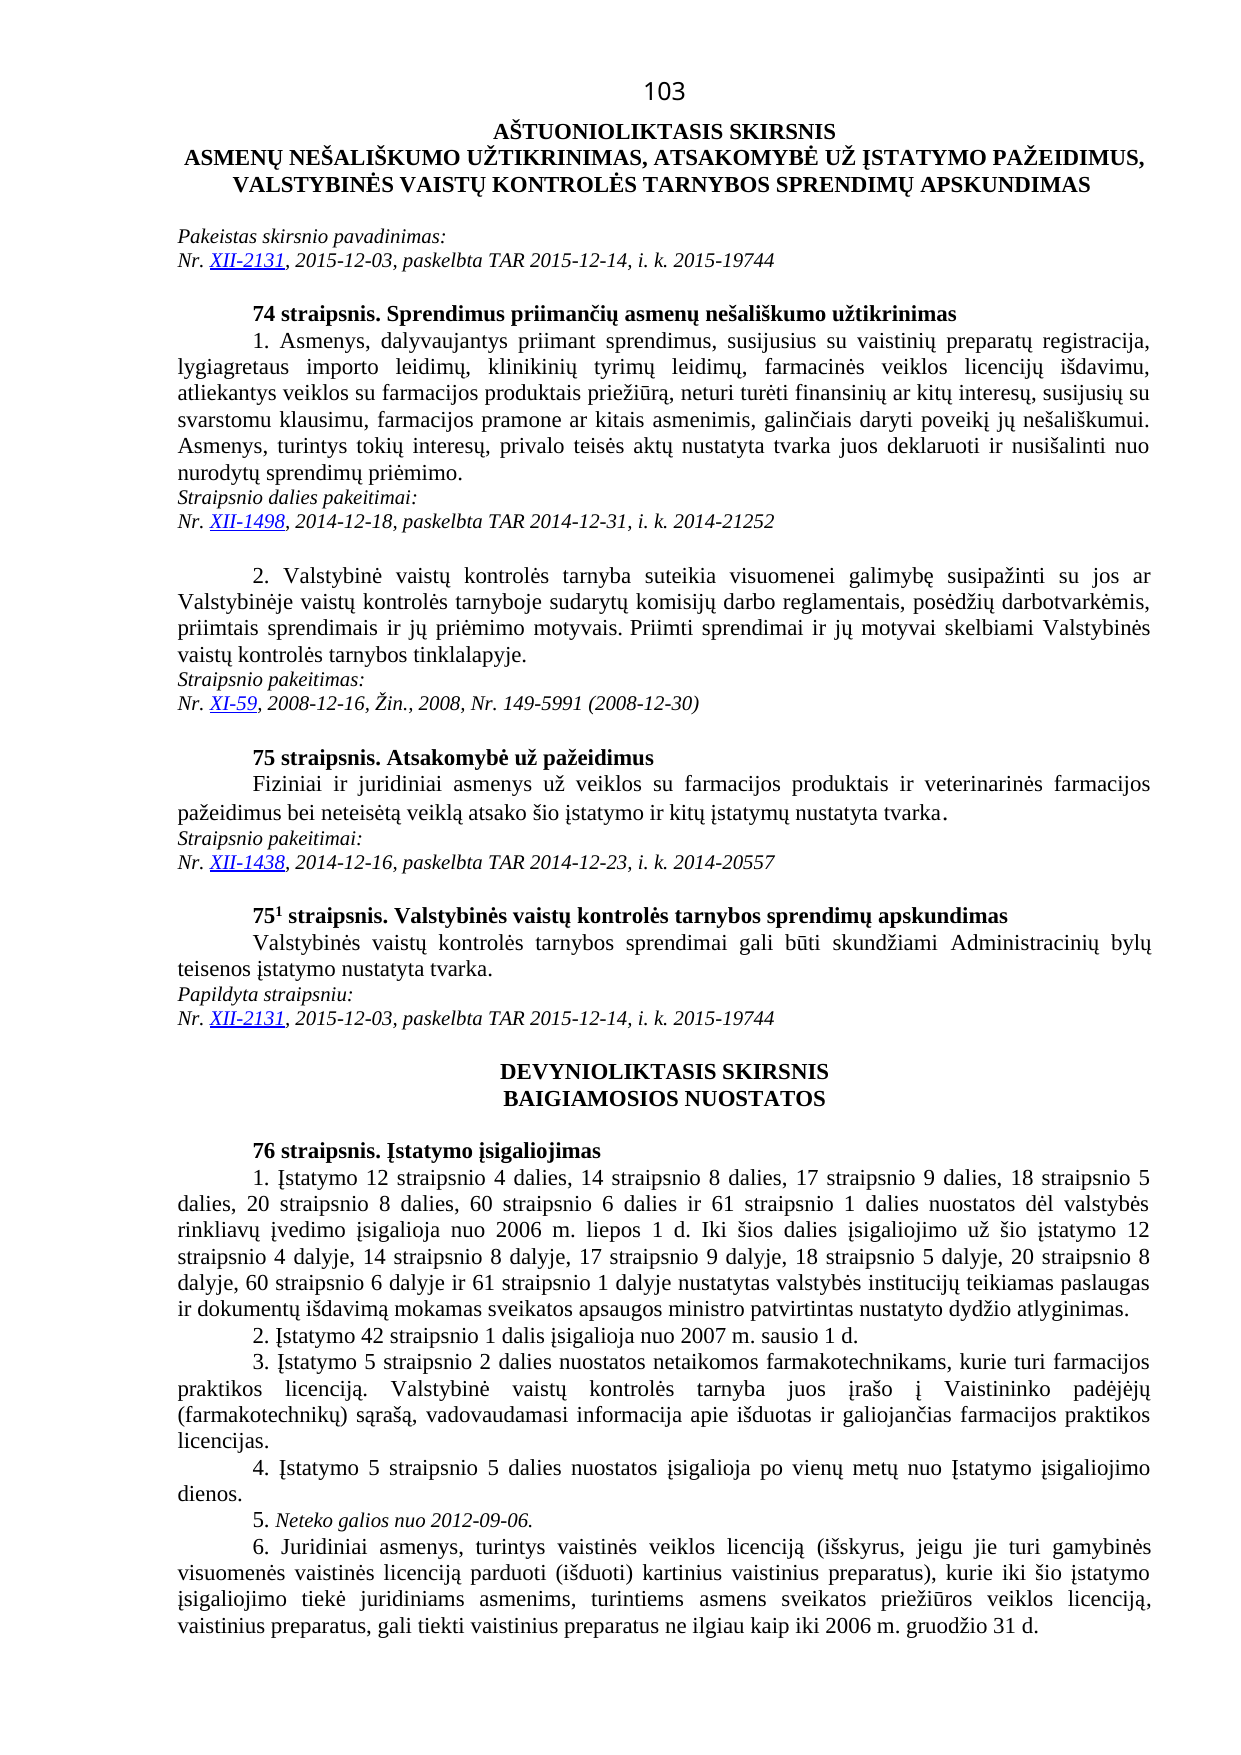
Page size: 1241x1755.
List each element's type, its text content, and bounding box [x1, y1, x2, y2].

text 76 straipsnis. Įstatymo įsigaliojimas [177, 1137, 1152, 1164]
text 5. Neteko galios nuo 2012-09-06. [177, 1506, 1152, 1533]
text Nr. XII-1498, 2014-12-18, paskelbta TAR 2014-12-31, i. k. 2014-21252 [177, 509, 1152, 533]
text 1. Įstatymo 12 straipsnio 4 dalies, 14 straipsnio 8 dalies, 17 straipsnio 9 dalies, 18 straipsnio 5 dalies, 20 straipsnio 8 dalies, 60 straipsnio 6 dalies ir 61 straipsnio 1 dalies nuostatos dėl valstybės rinkliavų įvedimo įsigalioja nuo 2006 m. liepos 1 d. Iki šios dalies įsigaliojimo už šio įstatymo 12 straipsnio 4 dalyje, 14 straipsnio 8 dalyje, 17 straipsnio 9 dalyje, 18 straipsnio 5 dalyje, 20 straipsnio 8 dalyje, 60 straipsnio 6 dalyje ir 61 straipsnio 1 dalyje nustatytas valstybės institucijų teikiamas paslaugas ir dokumentų išdavimą mokamas sveikatos apsaugos ministro patvirtintas nustatyto dydžio atlyginimas. [177, 1164, 1152, 1322]
text Nr. XII-1438, 2014-12-16, paskelbta TAR 2014-12-23, i. k. 2014-20557 [177, 849, 1152, 874]
text 4. Įstatymo 5 straipsnio 5 dalies nuostatos įsigalioja po vienų metų nuo Įstatymo įsigaliojimo dienos. [177, 1454, 1152, 1506]
text 6. Juridiniai asmenys, turintys vaistinės veiklos licenciją (išskyrus, jeigu jie turi gamybinės visuomenės vaistinės licenciją parduoti (išduoti) kartinius vaistinius preparatus), kurie iki šio įstatymo įsigaliojimo tiekė juridiniams asmenims, turintiems asmens sveikatos priežiūros veiklos licenciją, vaistinius preparatus, gali tiekti vaistinius preparatus ne ilgiau kaip iki 2006 m. gruodžio 31 d. [177, 1533, 1152, 1638]
text Nr. XI-59, 2008-12-16, Žin., 2008, Nr. 149-5991 (2008-12-30) [177, 691, 1152, 715]
subtitle 75 straipsnis. Atsakomybė už pažeidimus [177, 744, 1152, 770]
text DEVYNIOLIKTASIS SKIRSNIS [177, 1058, 1152, 1085]
text Straipsnio pakeitimas: [177, 667, 1152, 691]
subtitle Fiziniai ir juridiniai asmenys už veiklos su farmacijos produktais ir veterinarinės farmacijos pažeidimus bei neteisėtą veiklą atsako šio įstatymo ir kitų įstatymų nustatyta tvarka. [177, 770, 1152, 826]
text 2. Įstatymo 42 straipsnio 1 dalis įsigalioja nuo 2007 m. sausio 1 d. [177, 1322, 1152, 1348]
text 751 straipsnis. Valstybinės vaistų kontrolės tarnybos sprendimų apskundimas [177, 902, 1152, 929]
text Valstybinės vaistų kontrolės tarnybos sprendimai gali būti skundžiami Administracinių bylų teisenos įstatymo nustatyta tvarka. [177, 929, 1152, 981]
text Straipsnio dalies pakeitimai: [177, 485, 1152, 509]
text Nr. XII-2131, 2015-12-03, paskelbta TAR 2015-12-14, i. k. 2015-19744 [177, 248, 1152, 272]
text 1. Asmenys, dalyvaujantys priimant sprendimus, susijusius su vaistinių preparatų registracija, lygiagretaus importo leidimų, klinikinių tyrimų leidimų, farmacinės veiklos licencijų išdavimu, atliekantys veiklos su farmacijos produktais priežiūrą, neturi turėti finansinių ar kitų interesų, susijusių su svarstomu klausimu, farmacijos pramone ar kitais asmenimis, galinčiais daryti poveikį jų nešališkumui. Asmenys, turintys tokių interesų, privalo teisės aktų nustatyta tvarka juos deklaruoti ir nusišalinti nuo nurodytų sprendimų priėmimo. [177, 327, 1152, 485]
text Straipsnio pakeitimai: [177, 826, 1152, 849]
text ASMENŲ NEŠALIŠKUMO UŽTIKRINIMAS, ATSAKOMYBĖ UŽ ĮSTATYMO PAŽEIDIMUS, VALSTYBINĖS VAISTŲ KONTROLĖS TARNYBOS SPRENDIMŲ APSKUNDIMAS [177, 144, 1152, 197]
text Papildyta straipsniu: [177, 981, 1152, 1006]
text 3. Įstatymo 5 straipsnio 2 dalies nuostatos netaikomos farmakotechnikams, kurie turi farmacijos praktikos licenciją. Valstybinė vaistų kontrolės tarnyba juos įrašo į Vaistininko padėjėjų (farmakotechnikų) sąrašą, vadovaudamasi informacija apie išduotas ir galiojančias farmacijos praktikos licencijas. [177, 1348, 1152, 1454]
text BAIGIAMOSIOS NUOSTATOS [177, 1085, 1152, 1111]
text Nr. XII-2131, 2015-12-03, paskelbta TAR 2015-12-14, i. k. 2015-19744 [177, 1006, 1152, 1029]
text Pakeistas skirsnio pavadinimas: [177, 223, 1152, 248]
text 2. Valstybinė vaistų kontrolės tarnyba suteikia visuomenei galimybę susipažinti su jos ar Valstybinėje vaistų kontrolės tarnyboje sudarytų komisijų darbo reglamentais, posėdžių darbotvarkėmis, priimtais sprendimais ir jų priėmimo motyvais. Priimti sprendimai ir jų motyvai skelbiami Valstybinės vaistų kontrolės tarnybos tinklalapyje. [177, 562, 1152, 667]
text AŠTUONIOLIKTASIS SKIRSNIS [177, 118, 1152, 144]
text 74 straipsnis. Sprendimus priimančių asmenų nešališkumo užtikrinimas [177, 300, 1152, 327]
